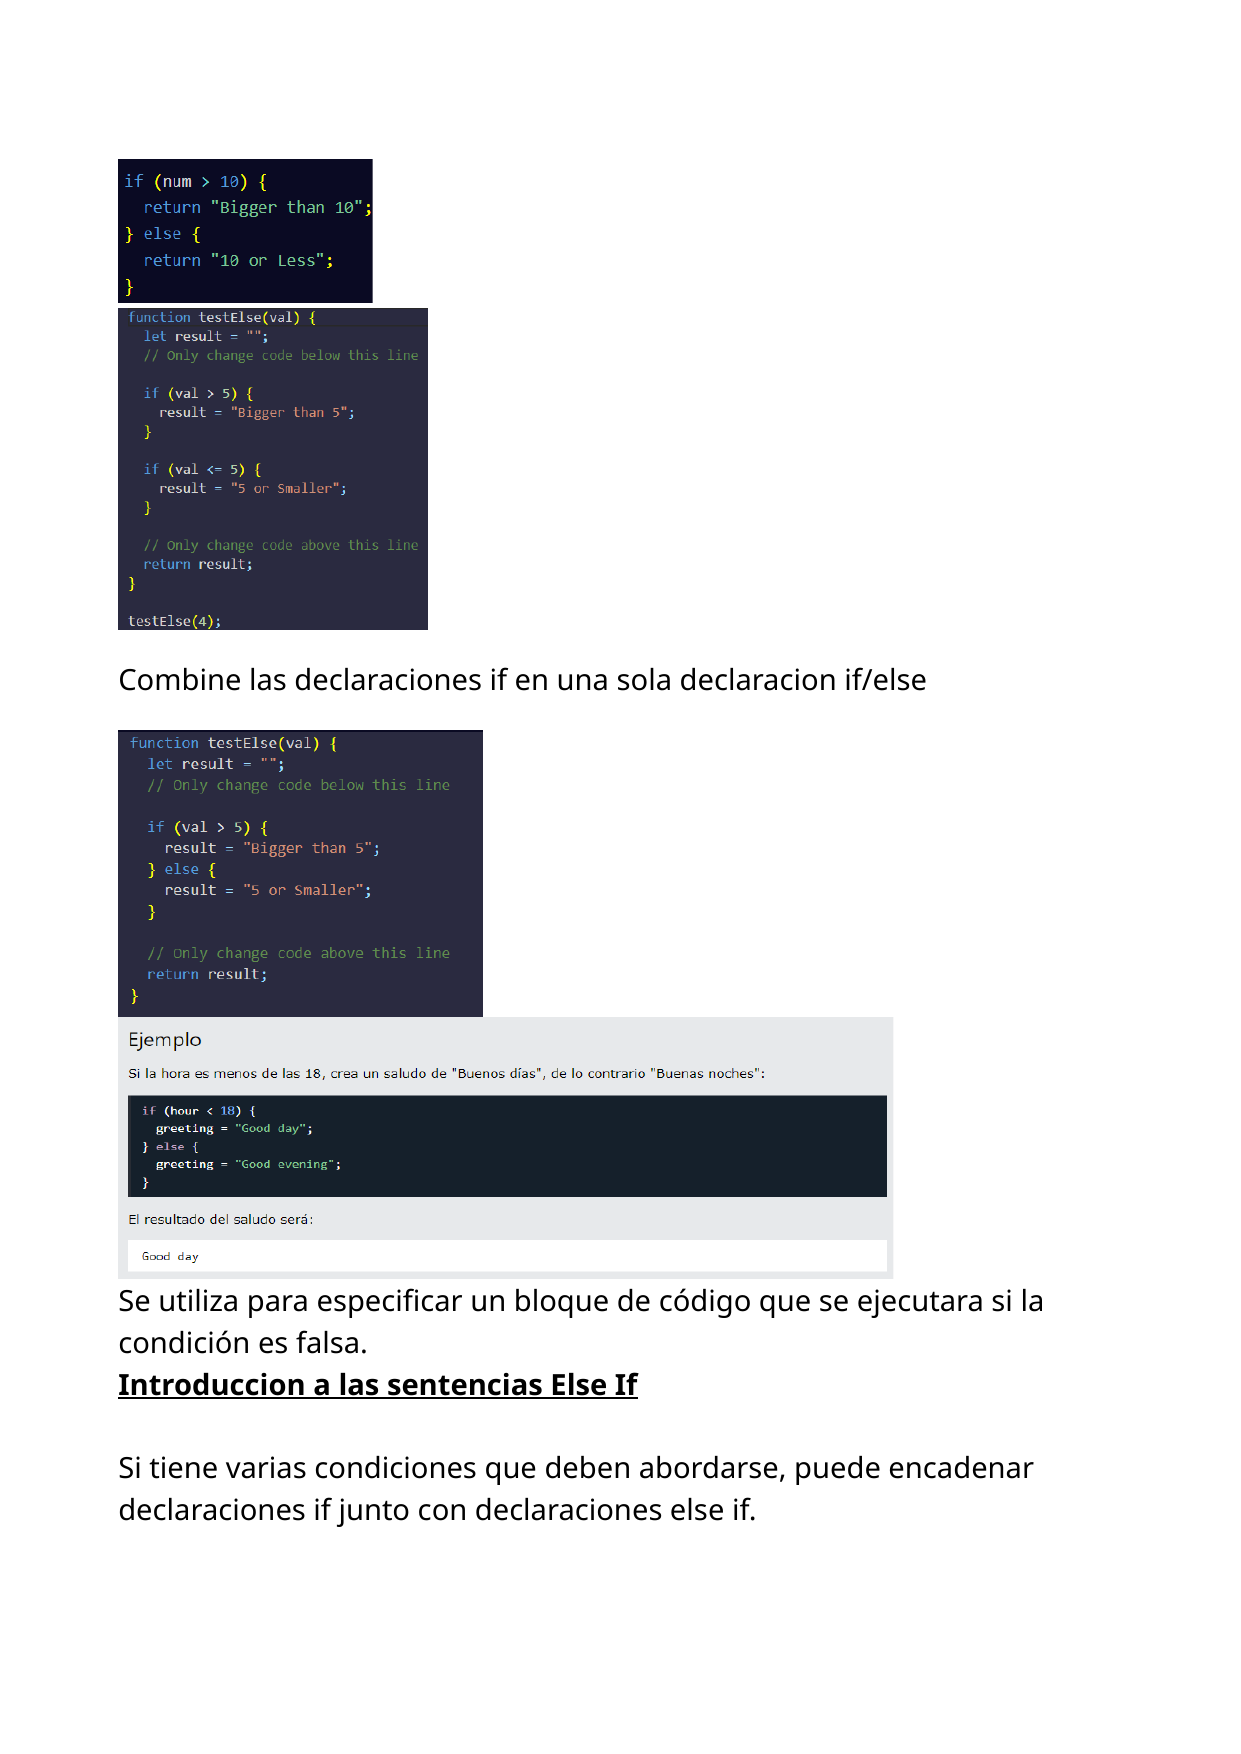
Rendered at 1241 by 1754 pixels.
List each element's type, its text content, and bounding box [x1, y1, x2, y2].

text Introduccion a las sentencias Else If [118, 1362, 1122, 1403]
text Si tiene varias condiciones que deben abordarse, puede encadenar declaraciones if junto con declaraciones else if. [118, 1445, 1122, 1528]
text Se utiliza para especificar un bloque de código que se ejecutara si la condición es falsa. [118, 1278, 1122, 1362]
text Combine las declaraciones if en una sola declaracion if/else [118, 657, 1122, 1278]
